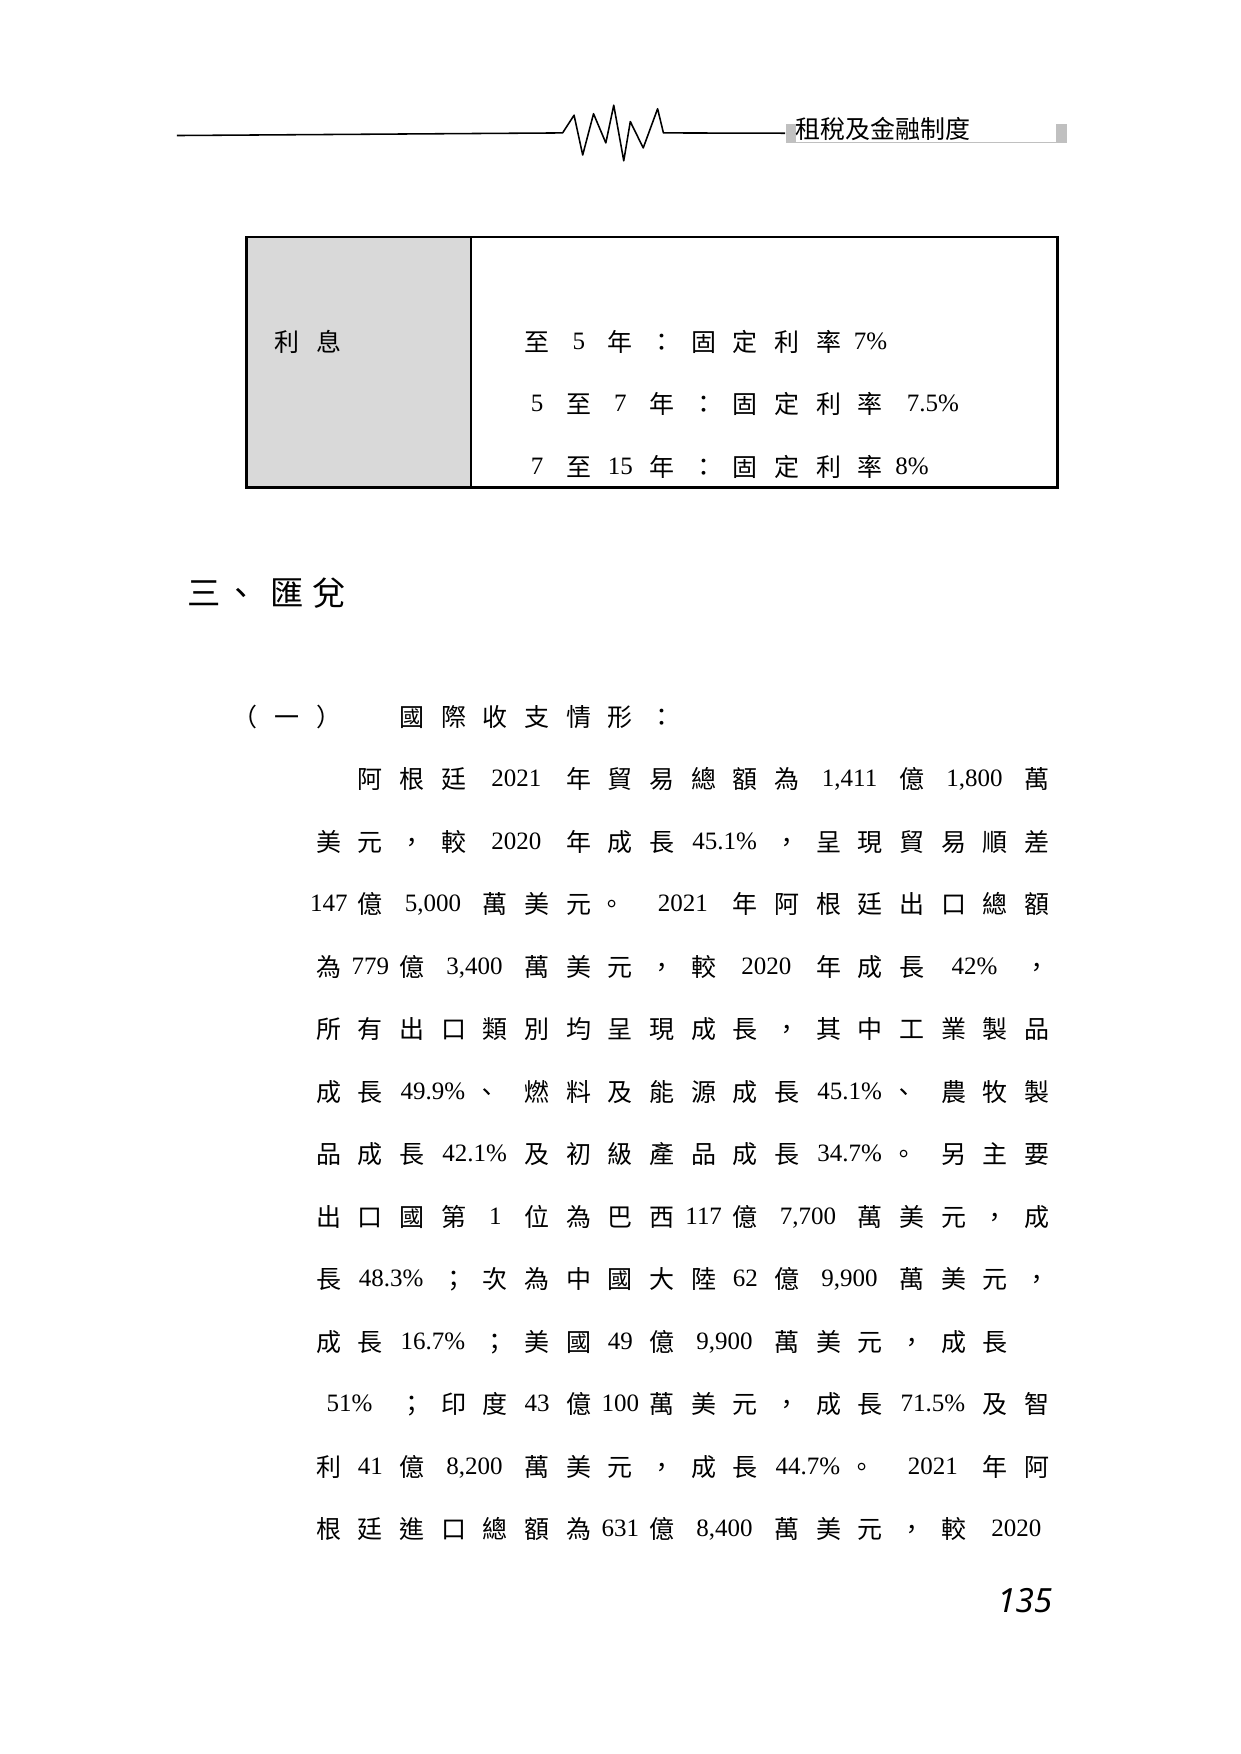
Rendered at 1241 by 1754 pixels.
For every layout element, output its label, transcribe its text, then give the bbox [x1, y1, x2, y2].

text （一） 國際收支情形： [207, 674, 1058, 736]
text 三、匯兌 [183, 549, 1058, 611]
table_cell 至5年：固定利率7% 5至7年：固定利率7.5% 7至15年：固定利率8% [472, 238, 1056, 486]
table_cell 利息 [248, 238, 470, 486]
text 阿根廷2021年貿易總額為1,411億1,800萬美元，較2020年成長45.1%，呈現貿易順差147億5,000萬美元。2021年阿根廷出口總額為779億3,400萬美元，較2020年成長42%，所有出口類別均呈現成長，其中工業製品成長49.9%、燃料及能源成長45.1%、農牧製品成長42.1%及初級產品成長34.7%。另主要出口國第1位為巴西117億7,700萬美元，成長48.3%；次為中國大陸62億9,900萬美元，成長16.7%；美國49億9,900萬美元，成長51%；印度43億100萬美元，成長71.5%及智利41億8,200萬美元，成長44.7%。2021年阿根廷進口總額為631億8,400萬美元，較2020 [281, 736, 1058, 1549]
